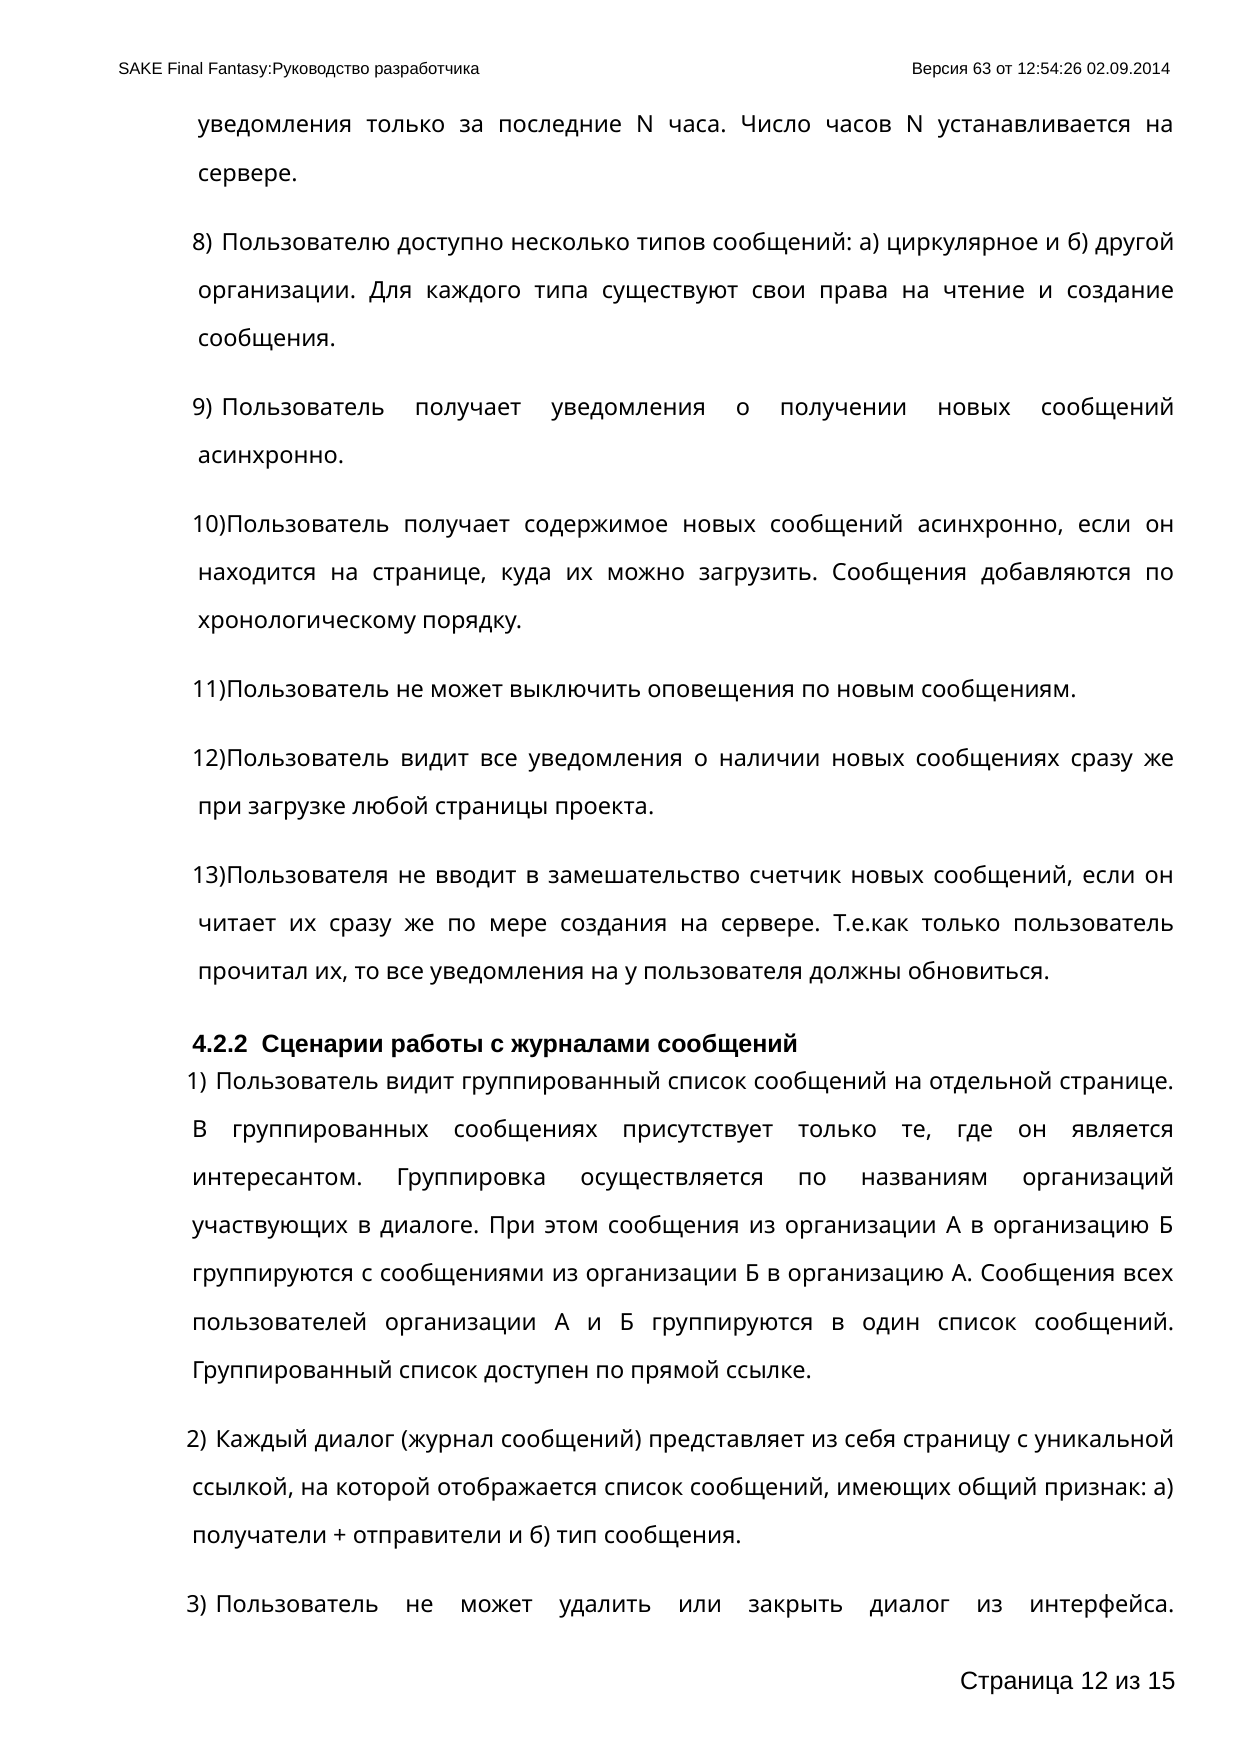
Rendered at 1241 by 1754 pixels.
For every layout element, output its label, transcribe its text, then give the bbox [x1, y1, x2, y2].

list Пользователь получает содержимое новых сообщений асинхронно, если он находится на странице, куда их можно загрузить. Сообщения добавляются по хронологическому порядку. [168, 507, 1175, 635]
list Пользователь видит группированный список сообщений на отдельной странице. В группированных сообщениях присутствует только те, где он является интересантом. Группировка осуществляется по названиям организаций участвующих в диалоге. При этом сообщения из организации А в организацию Б группируются с сообщениями из организации Б в организацию А. Сообщения всех пользователей организации А и Б группируются в один список сообщений. Группированный список доступен по прямой ссылке. [162, 1064, 1175, 1385]
list Пользователь не может выключить оповещения по новым сообщениям. [168, 672, 1175, 704]
list Пользователь не может удалить или закрыть диалог из интерфейса. [162, 1587, 1175, 1619]
list Пользователя не вводит в замешательство счетчик новых сообщений, если он читает их сразу же по мере создания на сервере. Т.е.как только пользователь прочитал их, то все уведомления на у пользователя должны обновиться. [168, 858, 1175, 987]
list уведомления только за последние N часа. Число часов N устанавливается на сервере. [168, 108, 1175, 188]
list Пользователь видит все уведомления о наличии новых сообщениях сразу же при загрузке любой страницы проекта. [168, 741, 1175, 821]
list Каждый диалог (журнал сообщений) представляет из себя страницу с уникальной ссылкой, на которой отображается список сообщений, имеющих общий признак: а) получатели + отправители и б) тип сообщения. [162, 1422, 1175, 1550]
subtitle Сценарии работы с журналами сообщений [118, 1029, 1175, 1058]
list Пользователю доступно несколько типов сообщений: а) циркулярное и б) другой организации. Для каждого типа существуют свои права на чтение и создание сообщения. [168, 225, 1175, 353]
list Пользователь получает уведомления о получении новых сообщений асинхронно. [168, 390, 1175, 470]
